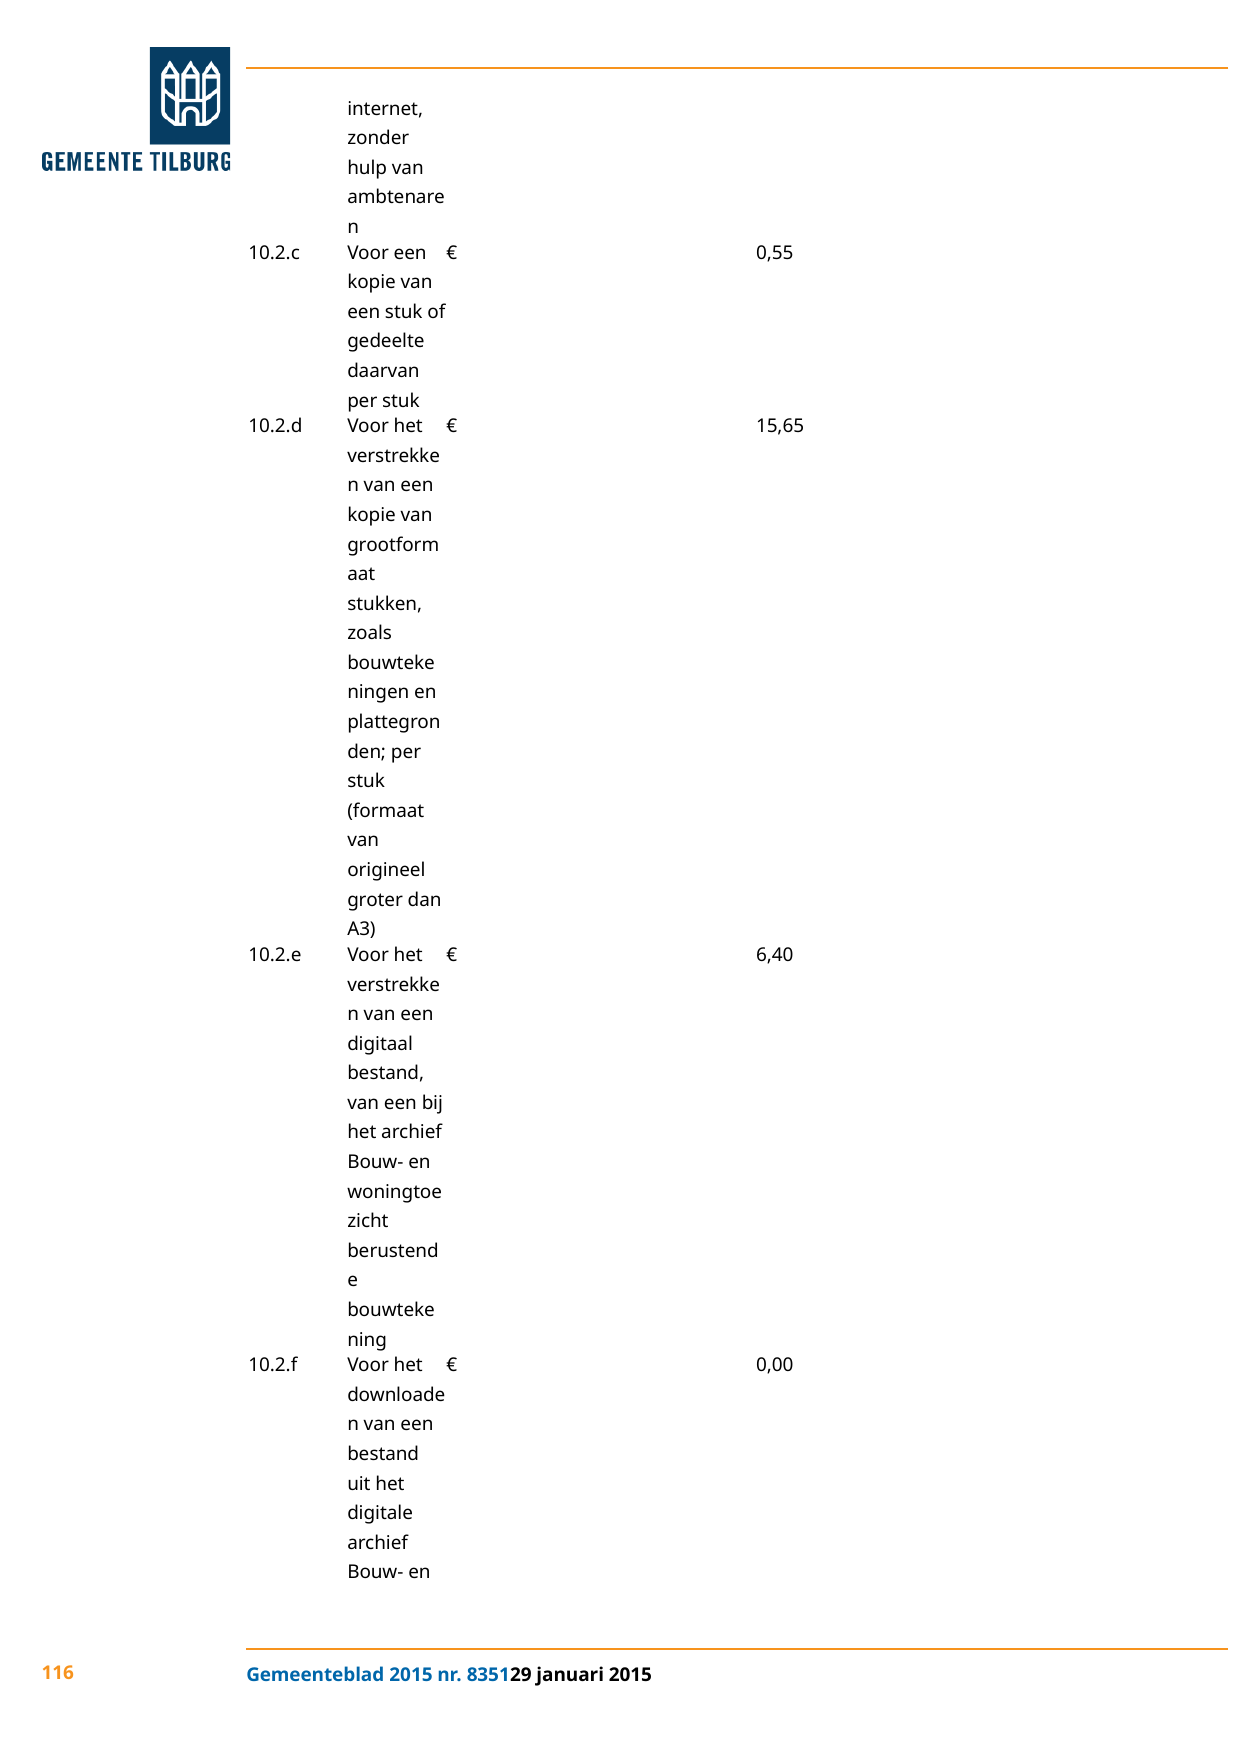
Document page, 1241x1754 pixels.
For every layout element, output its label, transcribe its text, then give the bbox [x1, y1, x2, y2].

table_cell 15,65 [756, 413, 855, 941]
table_cell € [446, 1351, 756, 1584]
table_cell [756, 95, 855, 239]
table_cell 10.2.c [248, 239, 347, 412]
table_cell Voor het verstrekken van een kopie van grootformaat stukken, zoals bouwtekeningen en plattegronden; per stuk (formaat van origineel groter dan A3) [347, 413, 446, 941]
table_cell 10.2.d [248, 413, 347, 941]
table_cell [446, 95, 756, 239]
picture [41, 47, 231, 172]
table_cell 0,55 [756, 239, 855, 412]
table_cell € [446, 941, 756, 1351]
table_cell € [446, 239, 756, 412]
table_cell Voor een kopie van een stuk of gedeelte daarvan per stuk [347, 239, 446, 412]
table_cell internet, zonder hulp van ambtenaren [347, 95, 446, 239]
table_cell 10.2.f [248, 1351, 347, 1584]
table_cell 6,40 [756, 941, 855, 1351]
table_cell Voor het verstrekken van een digitaal bestand, van een bij het archief Bouw- en woningtoezicht berustende bouwtekening [347, 941, 446, 1351]
table_cell 0,00 [756, 1351, 855, 1584]
table_cell € [446, 413, 756, 941]
table_cell [248, 95, 347, 239]
table_cell 10.2.e [248, 941, 347, 1351]
table_cell Voor het downloaden van een bestand uit het digitale archief Bouw- en [347, 1351, 446, 1584]
